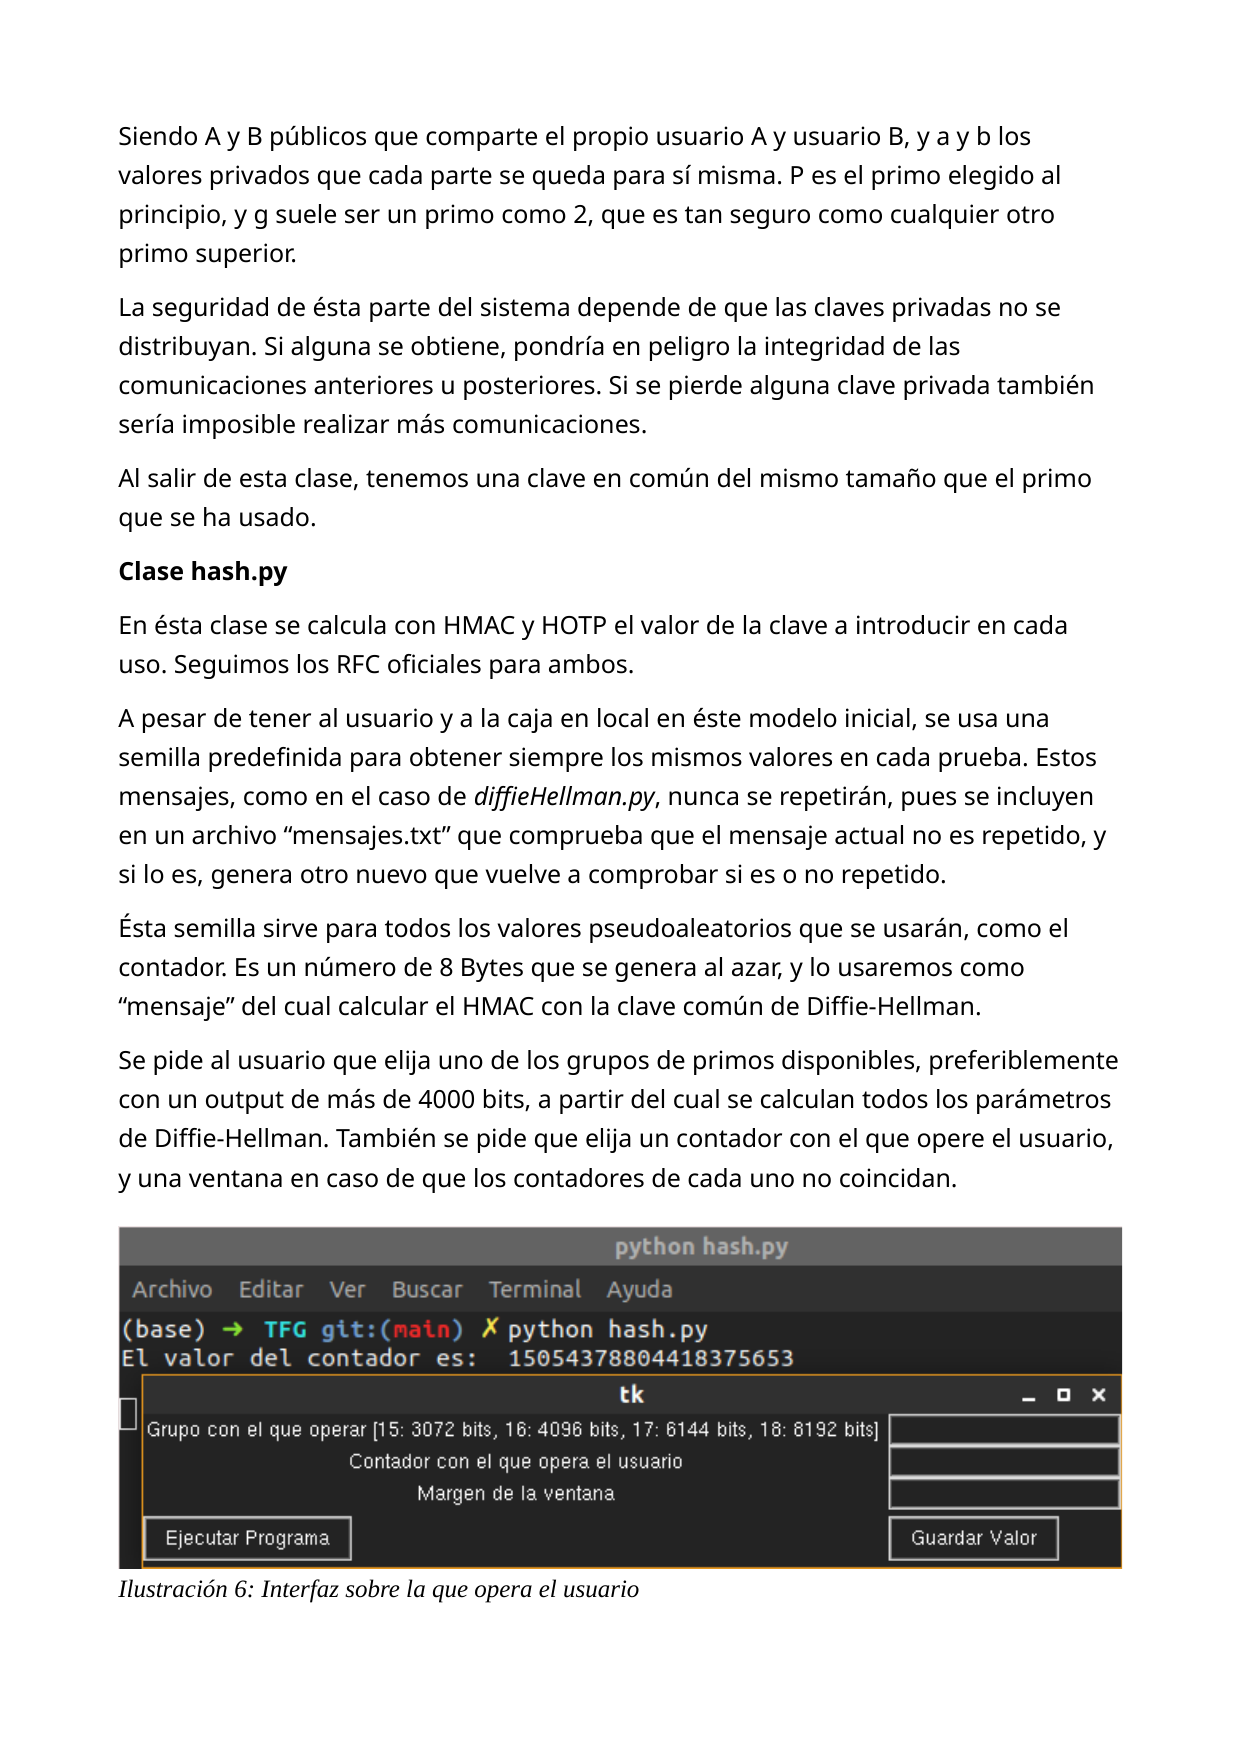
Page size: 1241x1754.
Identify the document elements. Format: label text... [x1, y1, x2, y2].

text En ésta clase se calcula con HMAC y HOTP el valor de la clave a introducir en cada uso. Seguimos los RFC oficiales para ambos. [118, 607, 1122, 681]
text Ilustración 6: Interfaz sobre la que opera el usuario [118, 1569, 1122, 1603]
text La seguridad de ésta parte del sistema depende de que las claves privadas no se distribuyan. Si alguna se obtiene, pondría en peligro la integridad de las comunicaciones anteriores u posteriores. Si se pierde alguna clave privada también sería imposible realizar más comunicaciones. [118, 289, 1122, 441]
text Siendo A y B públicos que comparte el propio usuario A y usuario B, y a y b los valores privados que cada parte se queda para sí misma. P es el primo elegido al principio, y g suele ser un primo como 2, que es tan seguro como cualquier otro primo superior. [118, 118, 1122, 270]
text Clase hash.py [118, 553, 1122, 588]
picture [118, 1226, 1123, 1569]
text Al salir de esta clase, tenemos una clave en común del mismo tamaño que el primo que se ha usado. [118, 461, 1122, 534]
text A pesar de tener al usuario y a la caja en local en éste modelo inicial, se usa una semilla predefinida para obtener siempre los mismos valores en cada prueba. Estos mensajes, como en el caso de diffieHellman.py, nunca se repetirán, pues se incluyen en un archivo “mensajes.txt” que comprueba que el mensaje actual no es repetido, y si lo es, genera otro nuevo que vuelve a comprobar si es o no repetido. [118, 700, 1122, 891]
text Ésta semilla sirve para todos los valores pseudoaleatorios que se usarán, como el contador. Es un número de 8 Bytes que se genera al azar, y lo usaremos como “mensaje” del cual calcular el HMAC con la clave común de Diffie-Hellman. [118, 911, 1122, 1023]
text Se pide al usuario que elija uno de los grupos de primos disponibles, preferiblemente con un output de más de 4000 bits, a partir del cual se calculan todos los parámetros de Diffie-Hellman. También se pide que elija un contador con el que opere el usuario, y una ventana en caso de que los contadores de cada uno no coincidan. [118, 1043, 1122, 1194]
